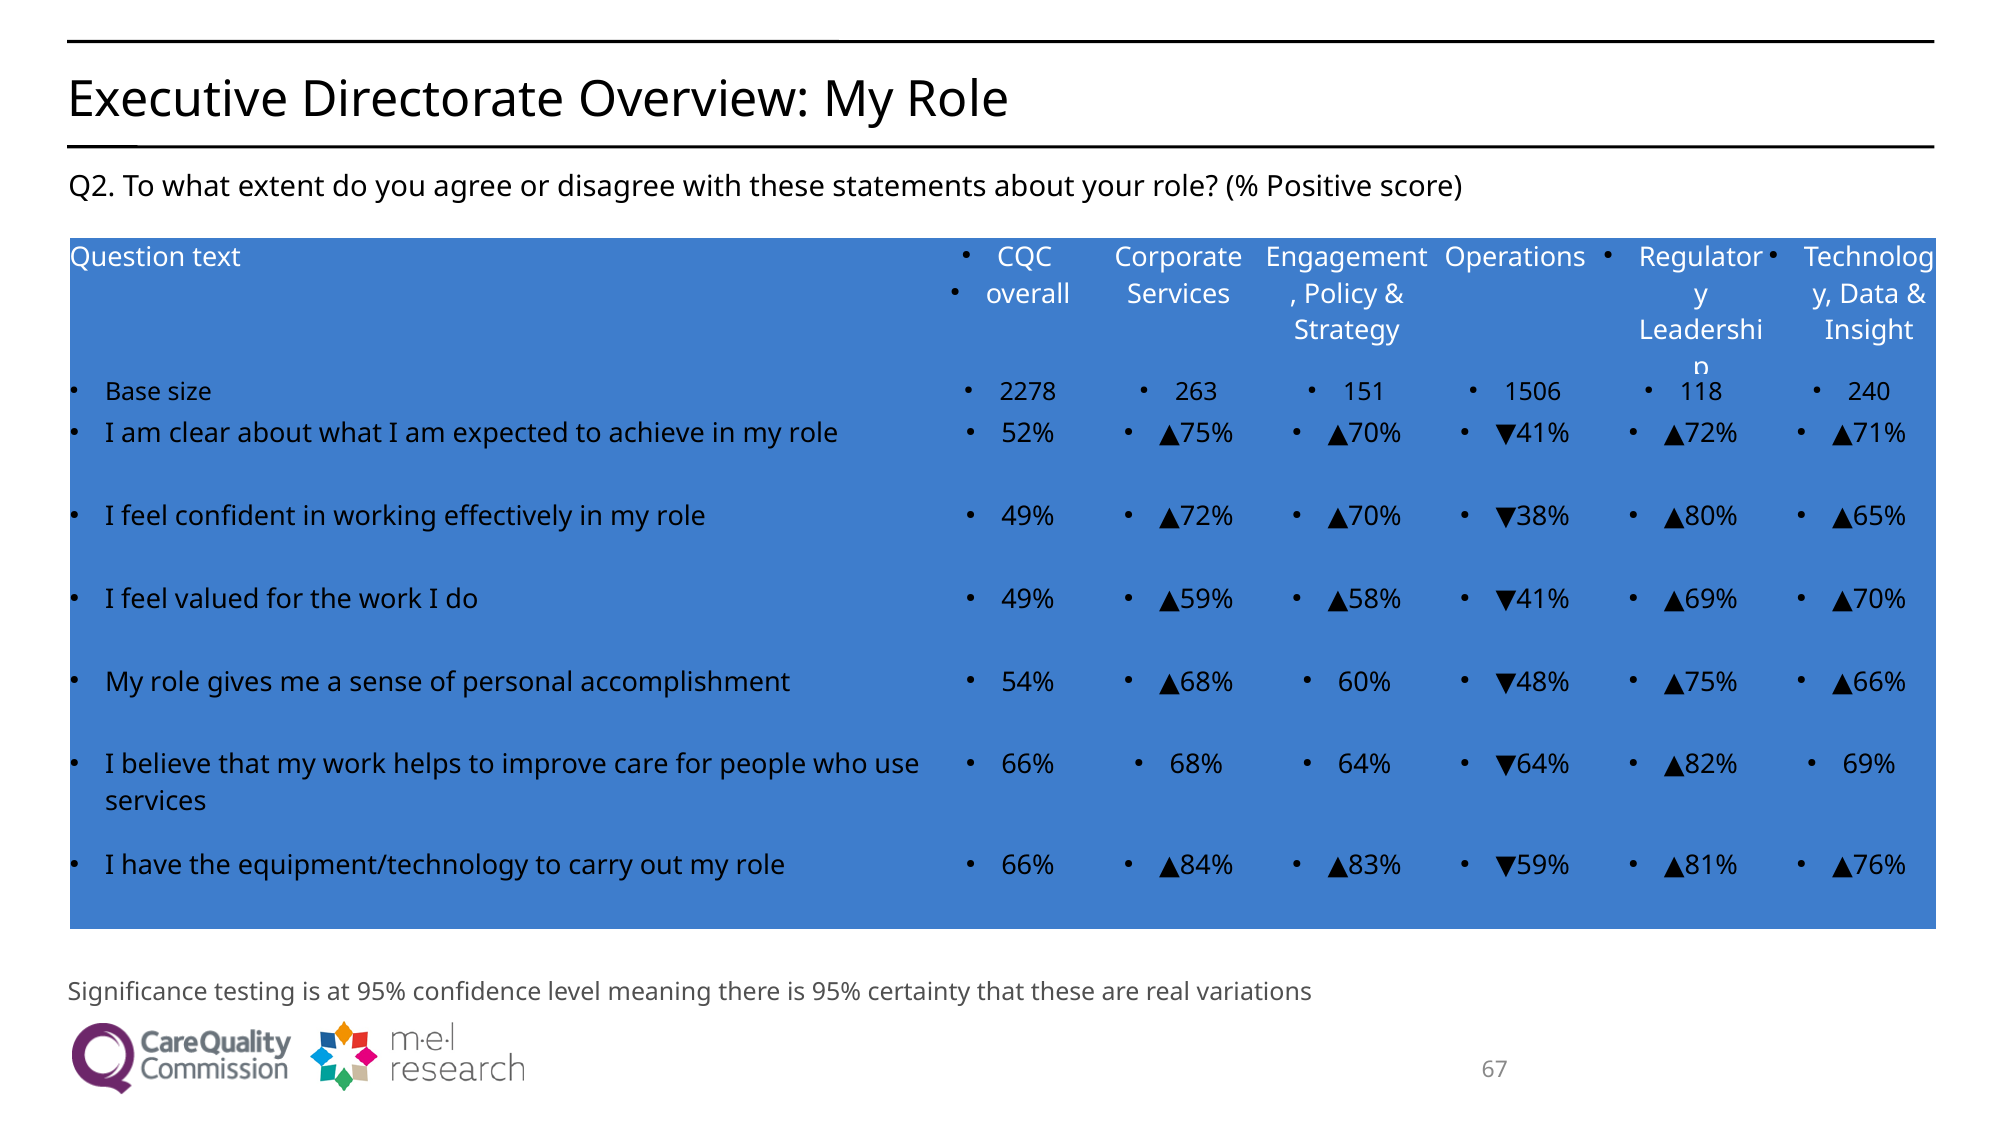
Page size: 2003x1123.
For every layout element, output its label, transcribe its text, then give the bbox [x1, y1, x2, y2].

table_cell Base size [70, 374, 926, 414]
table_cell ▲72% [1599, 414, 1767, 497]
table_cell ▲76% [1767, 846, 1936, 929]
table_cell ▼38% [1431, 497, 1599, 580]
table_cell ▲70% [1767, 580, 1936, 662]
table_cell 60% [1263, 662, 1431, 745]
text_box Q2. To what extent do you agree or disagree with these statements about your role? (% Positive score) [68, 160, 1586, 202]
table_cell ▲82% [1599, 745, 1767, 846]
table_cell ▲83% [1263, 846, 1431, 929]
table_cell I have the equipment/technology to carry out my role [70, 846, 926, 929]
table_cell ▲84% [1094, 846, 1263, 929]
table_header CQC overall [926, 238, 1094, 374]
picture [310, 1021, 524, 1091]
table_cell ▼64% [1431, 745, 1599, 846]
table_header Engagement, Policy & Strategy [1263, 238, 1431, 374]
table_header Regulatory Leadership [1599, 238, 1767, 374]
table_cell ▲70% [1263, 497, 1431, 580]
table_cell I feel valued for the work I do [70, 580, 926, 662]
table_cell 66% [926, 745, 1094, 846]
table_cell 151 [1263, 374, 1431, 414]
table_cell I am clear about what I am expected to achieve in my role [70, 414, 926, 497]
table_cell ▲66% [1767, 662, 1936, 745]
table_cell 68% [1094, 745, 1263, 846]
table_cell 49% [926, 497, 1094, 580]
table_cell ▼41% [1431, 580, 1599, 662]
table_cell ▲59% [1094, 580, 1263, 662]
table_cell 64% [1263, 745, 1431, 846]
picture [70, 1021, 294, 1097]
table_header Question text [70, 238, 926, 374]
table_cell 49% [926, 580, 1094, 662]
table_cell ▲69% [1599, 580, 1767, 662]
table_cell 66% [926, 846, 1094, 929]
table_cell 1506 [1431, 374, 1599, 414]
table_cell ▲72% [1094, 497, 1263, 580]
title Executive Directorate Overview: My Role [67, 47, 1935, 135]
table_cell I believe that my work helps to improve care for people who use services [70, 745, 926, 846]
table_cell ▲75% [1094, 414, 1263, 497]
table_cell ▲71% [1767, 414, 1936, 497]
table_cell ▼59% [1431, 846, 1599, 929]
table_header Corporate Services [1094, 238, 1263, 374]
slide_number 67 [1466, 1039, 1934, 1100]
table_cell My role gives me a sense of personal accomplishment [70, 662, 926, 745]
table_cell ▲58% [1263, 580, 1431, 662]
table_cell ▲81% [1599, 846, 1767, 929]
table_header Technology, Data & Insight [1767, 238, 1936, 374]
table_cell 69% [1767, 745, 1936, 846]
table_cell ▼41% [1431, 414, 1599, 497]
table_cell ▲75% [1599, 662, 1767, 745]
table_cell ▲68% [1094, 662, 1263, 745]
table_header Operations [1431, 238, 1599, 374]
table_cell 240 [1767, 374, 1936, 414]
text_box Significance testing is at 95% confidence level meaning there is 95% certainty that these are real variations [53, 964, 1411, 1006]
table_cell ▲70% [1263, 414, 1431, 497]
table_cell 263 [1094, 374, 1263, 414]
table_cell 52% [926, 414, 1094, 497]
table_cell ▲65% [1767, 497, 1936, 580]
table_cell 54% [926, 662, 1094, 745]
table_cell ▲80% [1599, 497, 1767, 580]
table_cell 118 [1599, 374, 1767, 414]
table_cell 2278 [926, 374, 1094, 414]
table_cell I feel confident in working effectively in my role [70, 497, 926, 580]
table_cell ▼48% [1431, 662, 1599, 745]
